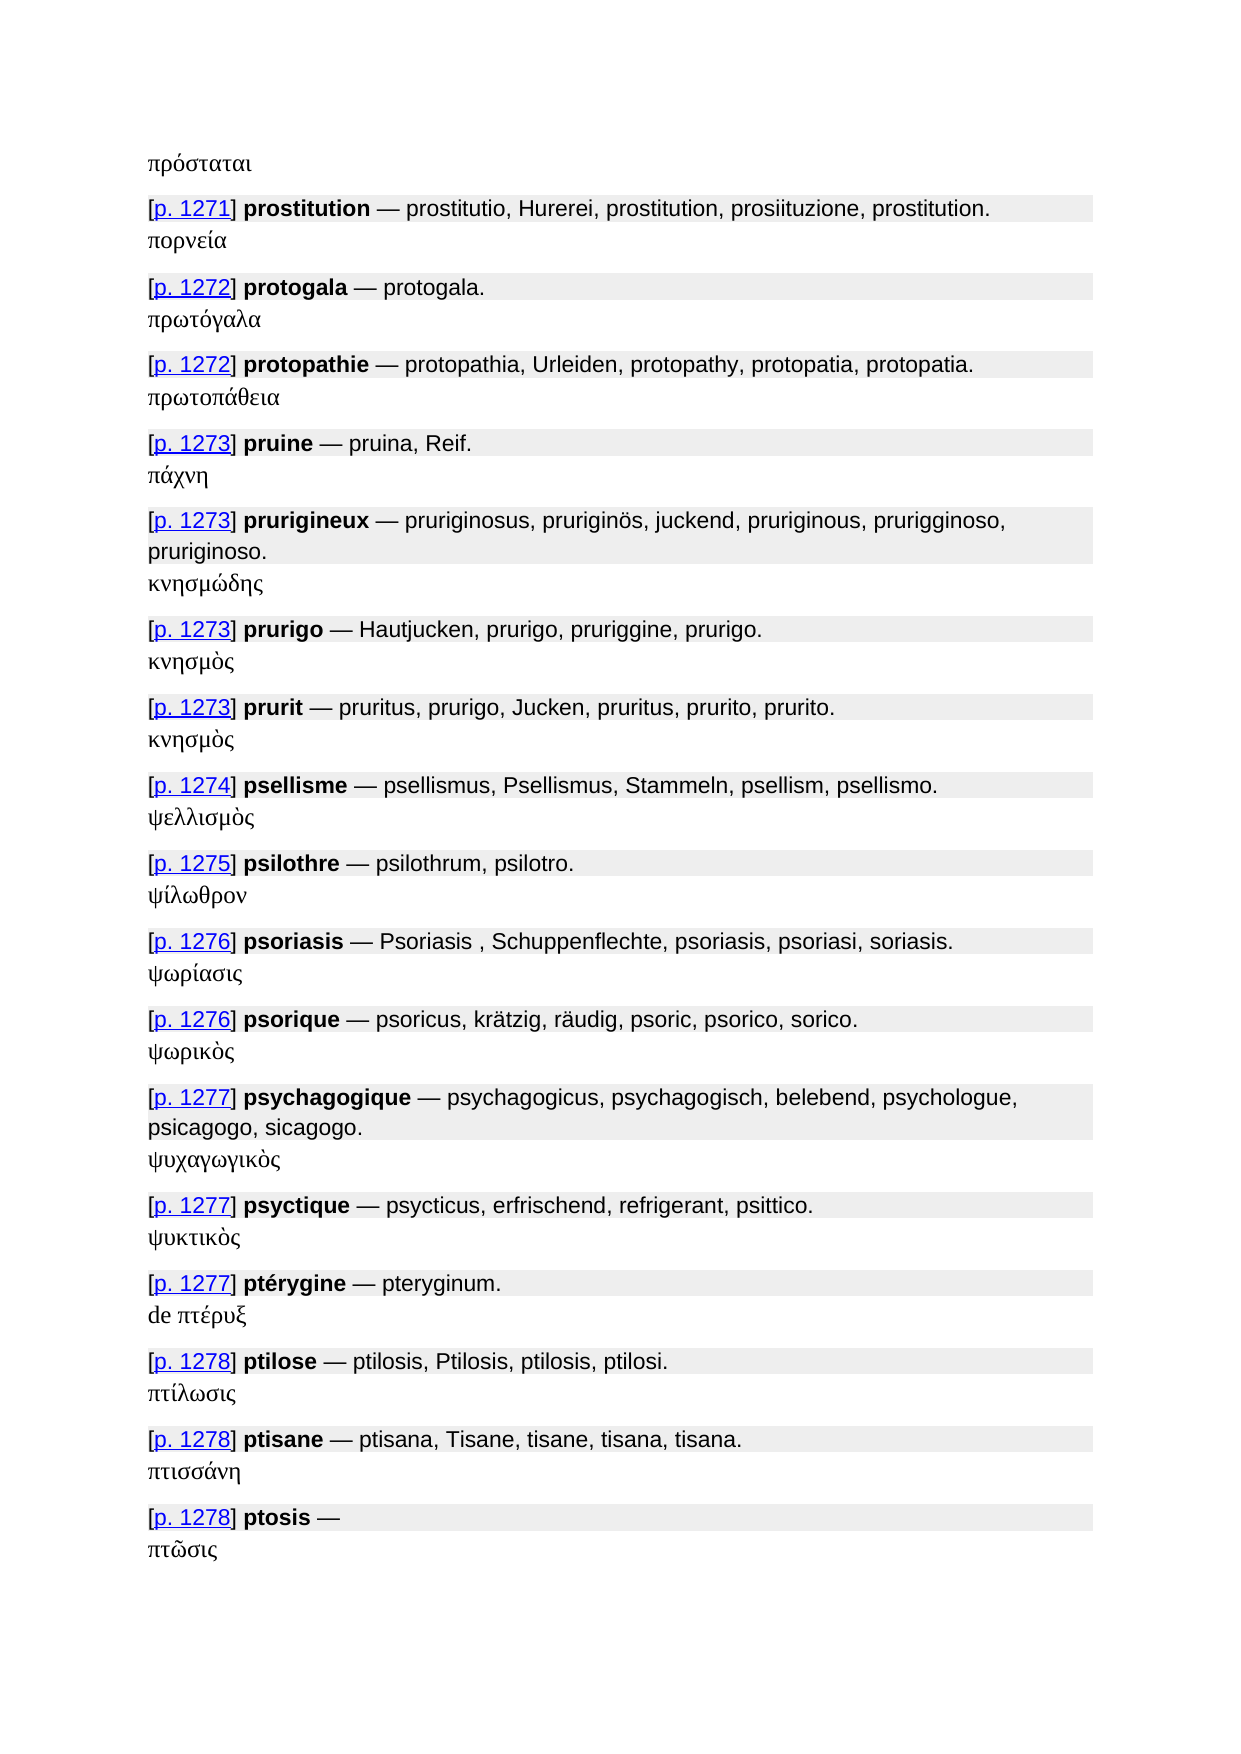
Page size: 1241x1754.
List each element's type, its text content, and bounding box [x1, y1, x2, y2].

text κνησμὸς [148, 724, 1093, 753]
text [p. 1273] pruine — pruina, Reif. [148, 429, 1093, 456]
text [p. 1276] psorique — psoricus, krätzig, räudig, psoric, psorico, sorico. [148, 1006, 1093, 1032]
text [p. 1273] prurigineux — pruriginosus, pruriginös, juckend, pruriginous, prurigginoso, pruriginoso. [148, 507, 1093, 564]
text πτῶσις [148, 1534, 1093, 1563]
text [p. 1277] ptérygine — pteryginum. [148, 1270, 1093, 1296]
text πτίλωσις [148, 1378, 1093, 1407]
text ψωρίασις [148, 958, 1093, 987]
text [p. 1277] psychagogique — psychagogicus, psychagogisch, belebend, psychologue, psicagogo, sicagogo. [148, 1084, 1093, 1140]
text ψυχαγωγικὸς [148, 1144, 1093, 1173]
text [p. 1273] prurit — pruritus, prurigo, Jucken, pruritus, prurito, prurito. [148, 694, 1093, 720]
text πτισσάνη [148, 1456, 1093, 1485]
text πρωτόγαλα [148, 304, 1093, 332]
text ψελλισμὸς [148, 802, 1093, 831]
text πάχνη [148, 460, 1093, 488]
text πρόσταται [148, 148, 1093, 176]
text [p. 1272] protopathie — protopathia, Urleiden, protopathy, protopatia, protopatia. [148, 351, 1093, 378]
text πορνεία [148, 226, 1093, 254]
text [p. 1278] ptilose — ptilosis, Ptilosis, ptilosis, ptilosi. [148, 1348, 1093, 1374]
text [p. 1278] ptisane — ptisana, Tisane, tisane, tisana, tisana. [148, 1426, 1093, 1452]
text [p. 1278] ptosis — [148, 1504, 1093, 1531]
text κνησμὸς [148, 646, 1093, 675]
text [p. 1276] psoriasis — Psoriasis , Schuppenflechte, psoriasis, psoriasi, soriasis. [148, 928, 1093, 954]
text [p. 1274] psellisme — psellismus, Psellismus, Stammeln, psellism, psellismo. [148, 772, 1093, 798]
text ψυκτικὸς [148, 1222, 1093, 1251]
text [p. 1275] psilothre — psilothrum, psilotro. [148, 850, 1093, 876]
text πρωτοπάθεια [148, 382, 1093, 410]
text [p. 1272] protogala — protogala. [148, 273, 1093, 300]
text κνησμώδης [148, 568, 1093, 597]
text [p. 1271] prostitution — prostitutio, Hurerei, prostitution, prosiituzione, prostitution. [148, 195, 1093, 222]
text ψωρικὸς [148, 1036, 1093, 1065]
text [p. 1273] prurigo — Hautjucken, prurigo, pruriggine, prurigo. [148, 616, 1093, 642]
text de πτέρυξ [148, 1300, 1093, 1329]
text [p. 1277] psyctique — psycticus, erfrischend, refrigerant, psittico. [148, 1192, 1093, 1218]
text ψίλωθρον [148, 880, 1093, 909]
